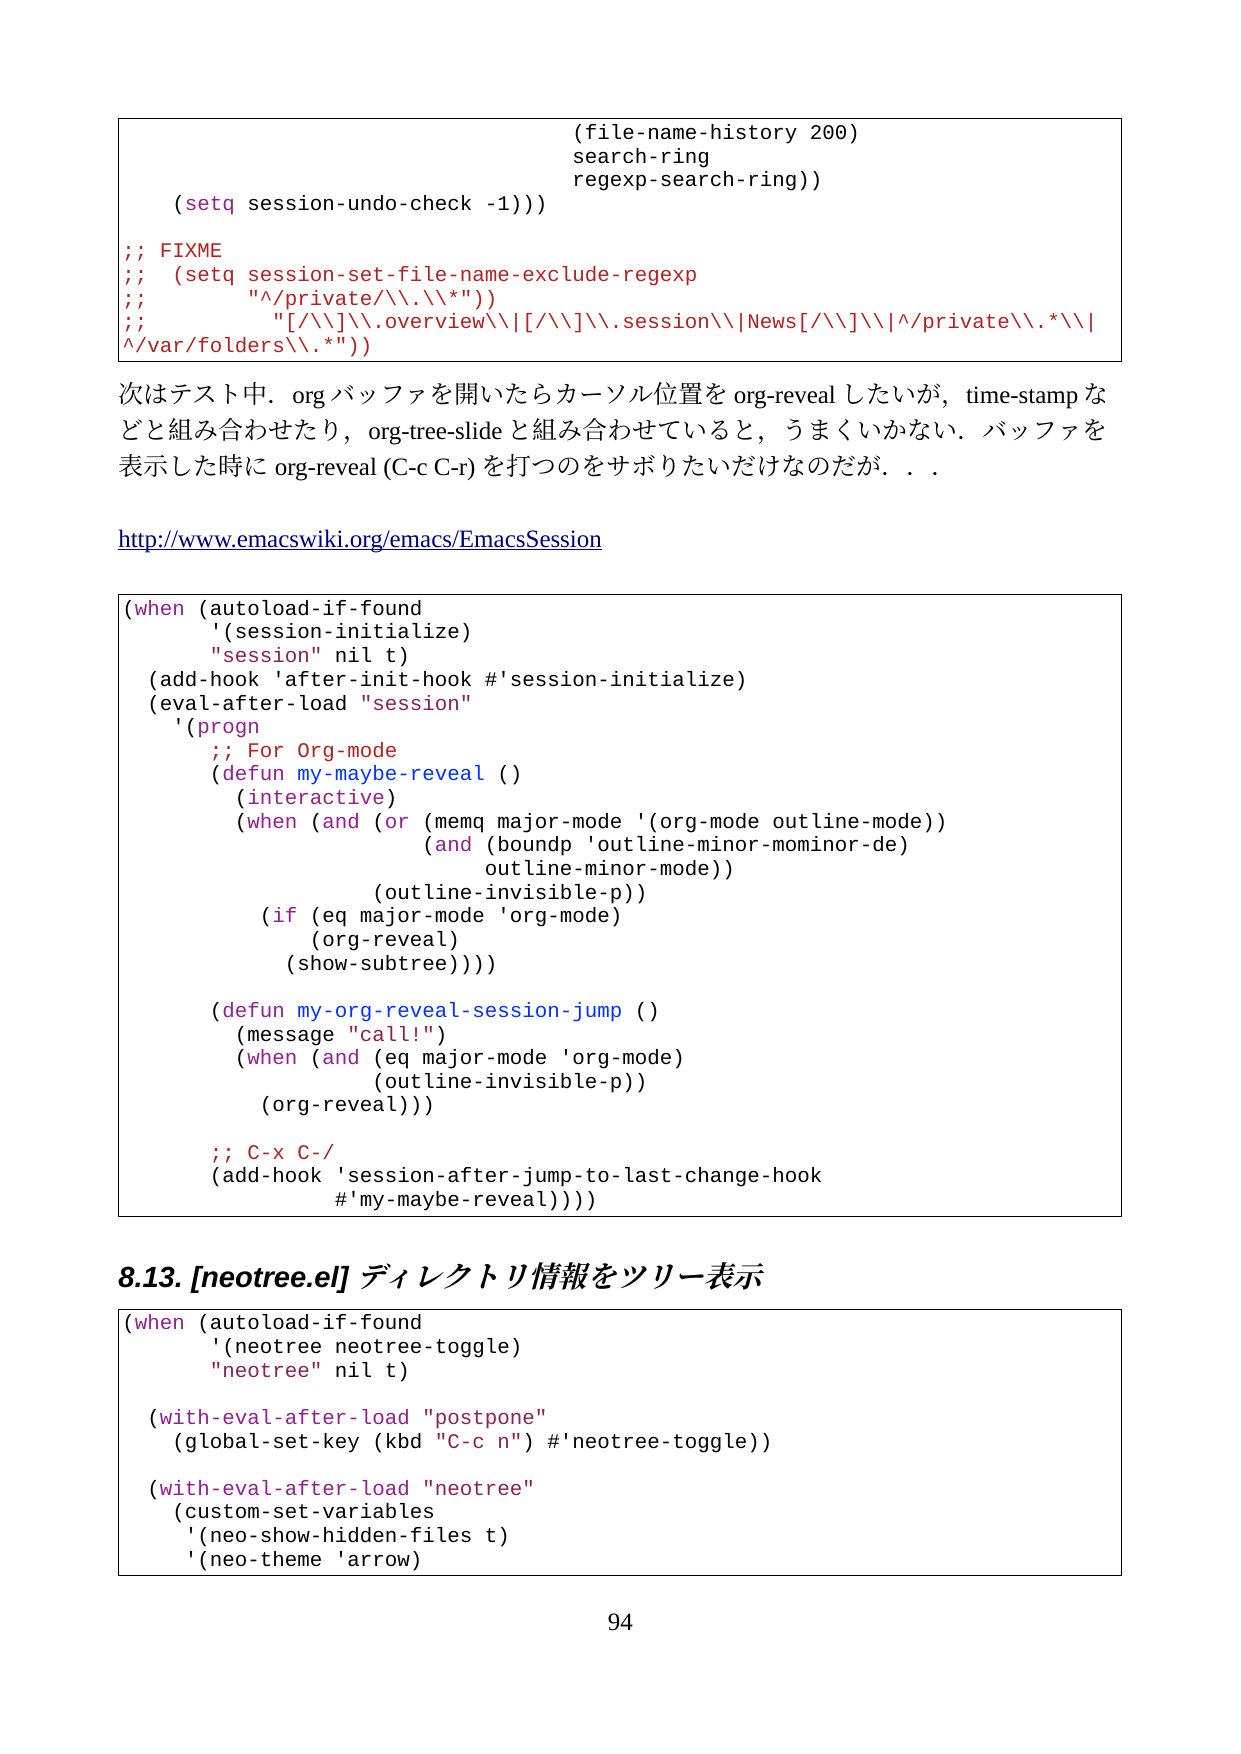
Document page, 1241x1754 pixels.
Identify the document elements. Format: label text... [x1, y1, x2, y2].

text ;; "^/private/\\.\\*")) [119, 284, 1121, 307]
text (outline-invisible-p)) [119, 1067, 1121, 1091]
text '(neotree neotree-toggle) [119, 1332, 1121, 1356]
text (message "call!") [119, 1019, 1121, 1043]
text ;; For Org-mode [119, 736, 1121, 759]
text "neotree" nil t) [119, 1356, 1121, 1379]
text (when (autoload-if-found [119, 1310, 1121, 1332]
text (add-hook 'after-init-hook #'session-initialize) [119, 665, 1121, 688]
text (interactive) [119, 783, 1121, 807]
text '(progn [119, 712, 1121, 736]
text (custom-set-variables [119, 1498, 1121, 1521]
text http://www.emacswiki.org/emacs/EmacsSession [118, 524, 1122, 581]
text (when (and (or (memq major-mode '(org-mode outline-mode)) [119, 807, 1121, 830]
text 次はテスト中．orgバッファを開いたらカーソル位置をorg-revealしたいが，time-stampなどと組み合わせたり，org-tree-slideと組み合わせていると，うまくいかない．バッファを表示した時に org-reveal (C-c C-r) を打つのをサボりたいだけなのだが．．． [118, 375, 1122, 511]
text (defun my-maybe-reveal () [119, 759, 1121, 783]
text (with-eval-after-load "neotree" [119, 1474, 1121, 1498]
text "session" nil t) [119, 641, 1121, 665]
text '(neo-show-hidden-files t) [119, 1521, 1121, 1545]
text (add-hook 'session-after-jump-to-last-change-hook [119, 1161, 1121, 1185]
text (when (and (eq major-mode 'org-mode) [119, 1043, 1121, 1067]
text ;; FIXME [119, 236, 1121, 260]
text (show-subtree)))) [119, 949, 1121, 972]
text (setq session-undo-check -1))) [119, 189, 1121, 213]
text (with-eval-after-load "postpone" [119, 1403, 1121, 1427]
text '(session-initialize) [119, 618, 1121, 641]
text #'my-maybe-reveal)))) [119, 1185, 1121, 1216]
text ;; "[/\\]\\.overview\\|[/\\]\\.session\\|News[/\\]\\|^/private\\.*\\|^/var/folders\\.*")) [119, 307, 1121, 361]
text regexp-search-ring)) [119, 165, 1121, 189]
text (eval-after-load "session" [119, 688, 1121, 712]
text (if (eq major-mode 'org-mode) [119, 901, 1121, 925]
text ;; (setq session-set-file-name-exclude-regexp [119, 260, 1121, 284]
text ;; C-x C-/ [119, 1138, 1121, 1161]
text (org-reveal) [119, 925, 1121, 949]
text outline-minor-mode)) [119, 854, 1121, 878]
text (and (boundp 'outline-minor-mominor-de) [119, 830, 1121, 854]
text (when (autoload-if-found [119, 595, 1121, 618]
subtitle [neotree.el] ディレクトリ情報をツリー表示 [118, 1254, 1122, 1296]
text (outline-invisible-p)) [119, 878, 1121, 901]
text (file-name-history 200) [119, 119, 1121, 142]
text (global-set-key (kbd "C-c n") #'neotree-toggle)) [119, 1427, 1121, 1450]
text (org-reveal))) [119, 1091, 1121, 1114]
text search-ring [119, 142, 1121, 165]
text '(neo-theme 'arrow) [119, 1545, 1121, 1575]
text (defun my-org-reveal-session-jump () [119, 996, 1121, 1019]
